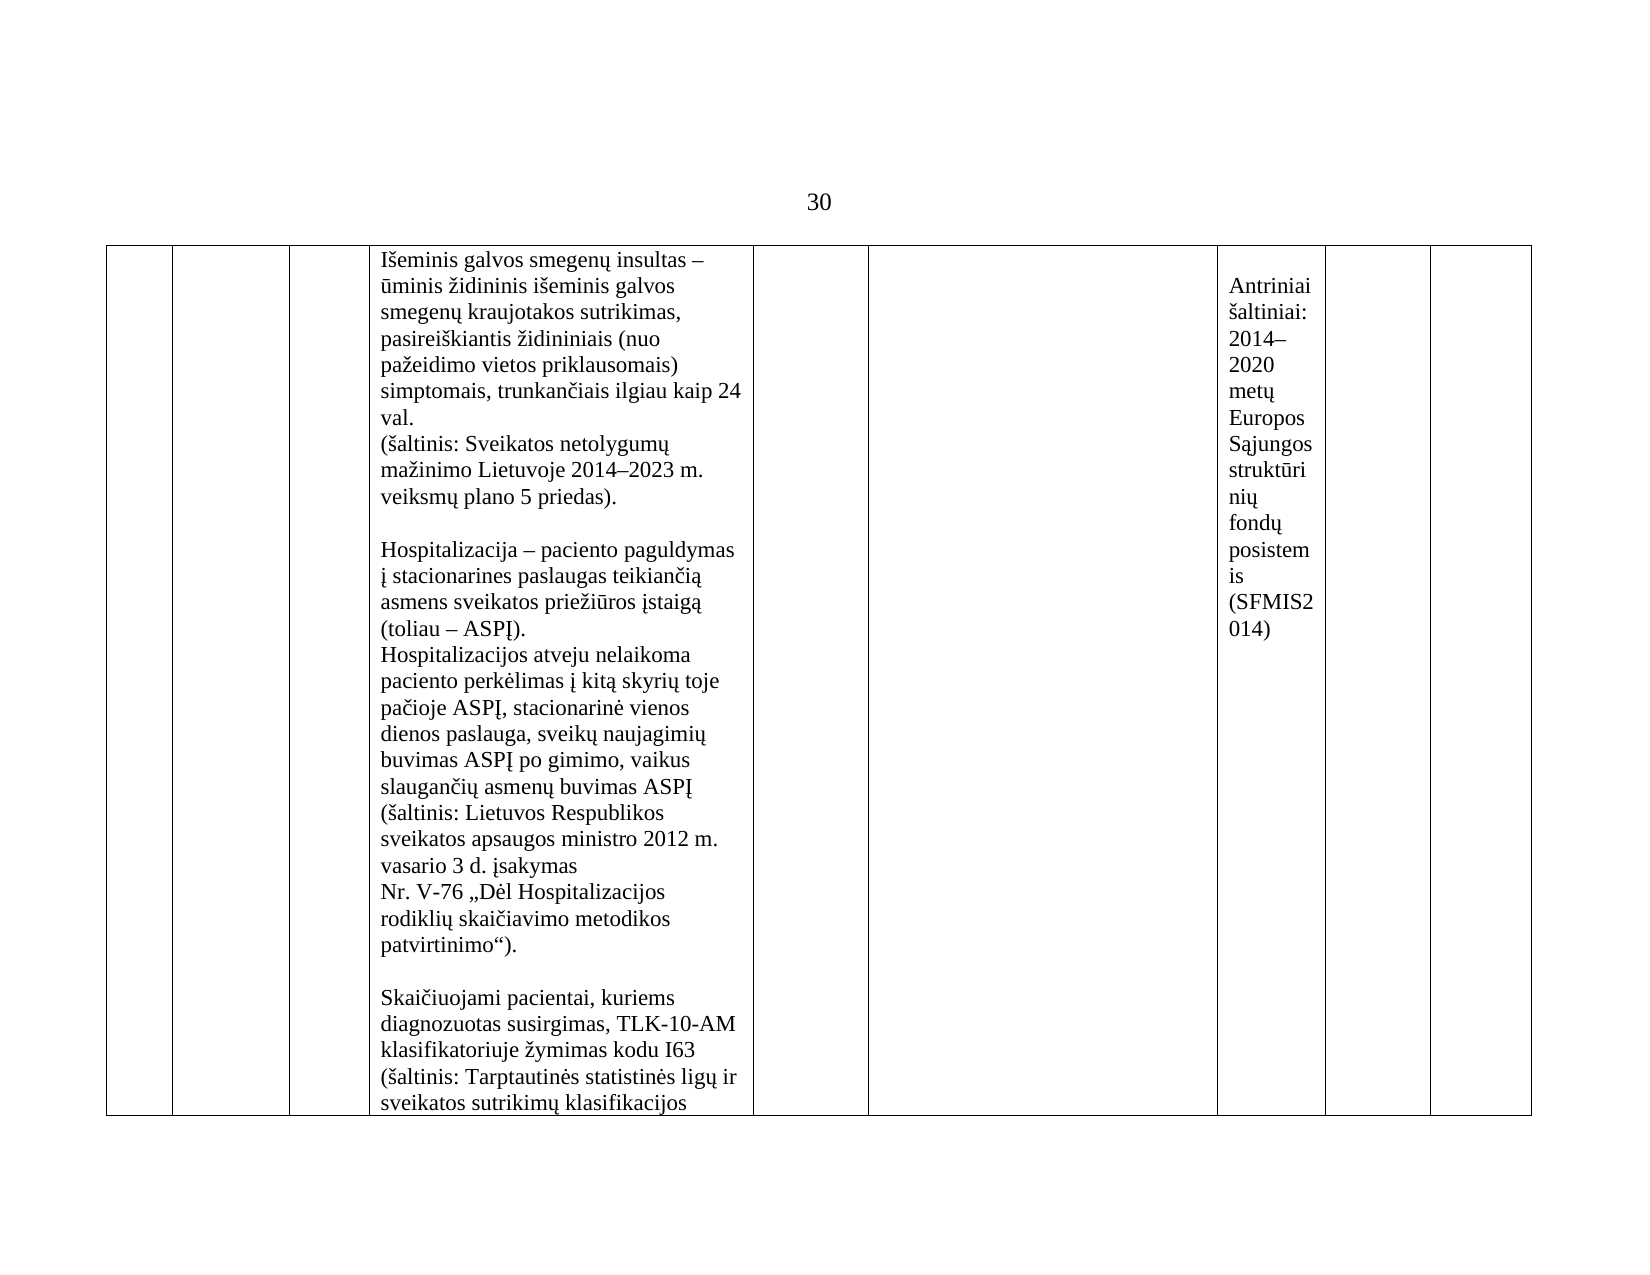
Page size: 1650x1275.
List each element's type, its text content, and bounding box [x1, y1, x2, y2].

table_cell [290, 246, 369, 1115]
table_cell [107, 246, 172, 1115]
table_cell Antriniai šaltiniai: 2014–2020 metų Europos Sąjungos struktūrinių fondų posistemis (SFMIS2014) [1218, 246, 1325, 1115]
table_cell [1431, 246, 1531, 1115]
table_cell [1326, 246, 1430, 1115]
table_cell [754, 246, 868, 1115]
table_cell [173, 246, 289, 1115]
table_cell [869, 246, 1217, 1115]
table_cell Išeminis galvos smegenų insultas – ūminis židininis išeminis galvos smegenų kraujotakos sutrikimas, pasireiškiantis židininiais (nuo pažeidimo vietos priklausomais) simptomais, trunkančiais ilgiau kaip 24 val. (šaltinis: Sveikatos netolygumų mažinimo Lietuvoje 2014–2023 m. veiksmų plano 5 priedas). Hospitalizacija – paciento paguldymas į stacionarines paslaugas teikiančią asmens sveikatos priežiūros įstaigą (toliau – ASPĮ). Hospitalizacijos atveju nelaikoma paciento perkėlimas į kitą skyrių toje pačioje ASPĮ, stacionarinė vienos dienos paslauga, sveikų naujagimių buvimas ASPĮ po gimimo, vaikus slaugančių asmenų buvimas ASPĮ (šaltinis: Lietuvos Respublikos sveikatos apsaugos ministro 2012 m. vasario 3 d. įsakymas Nr. V-76 „Dėl Hospitalizacijos rodiklių skaičiavimo metodikos patvirtinimo“). Skaičiuojami pacientai, kuriems diagnozuotas susirgimas, TLK-10-AM klasifikatoriuje žymimas kodu I63 (šaltinis: Tarptautinės statistinės ligų ir sveikatos sutrikimų klasifikacijos [370, 246, 753, 1115]
